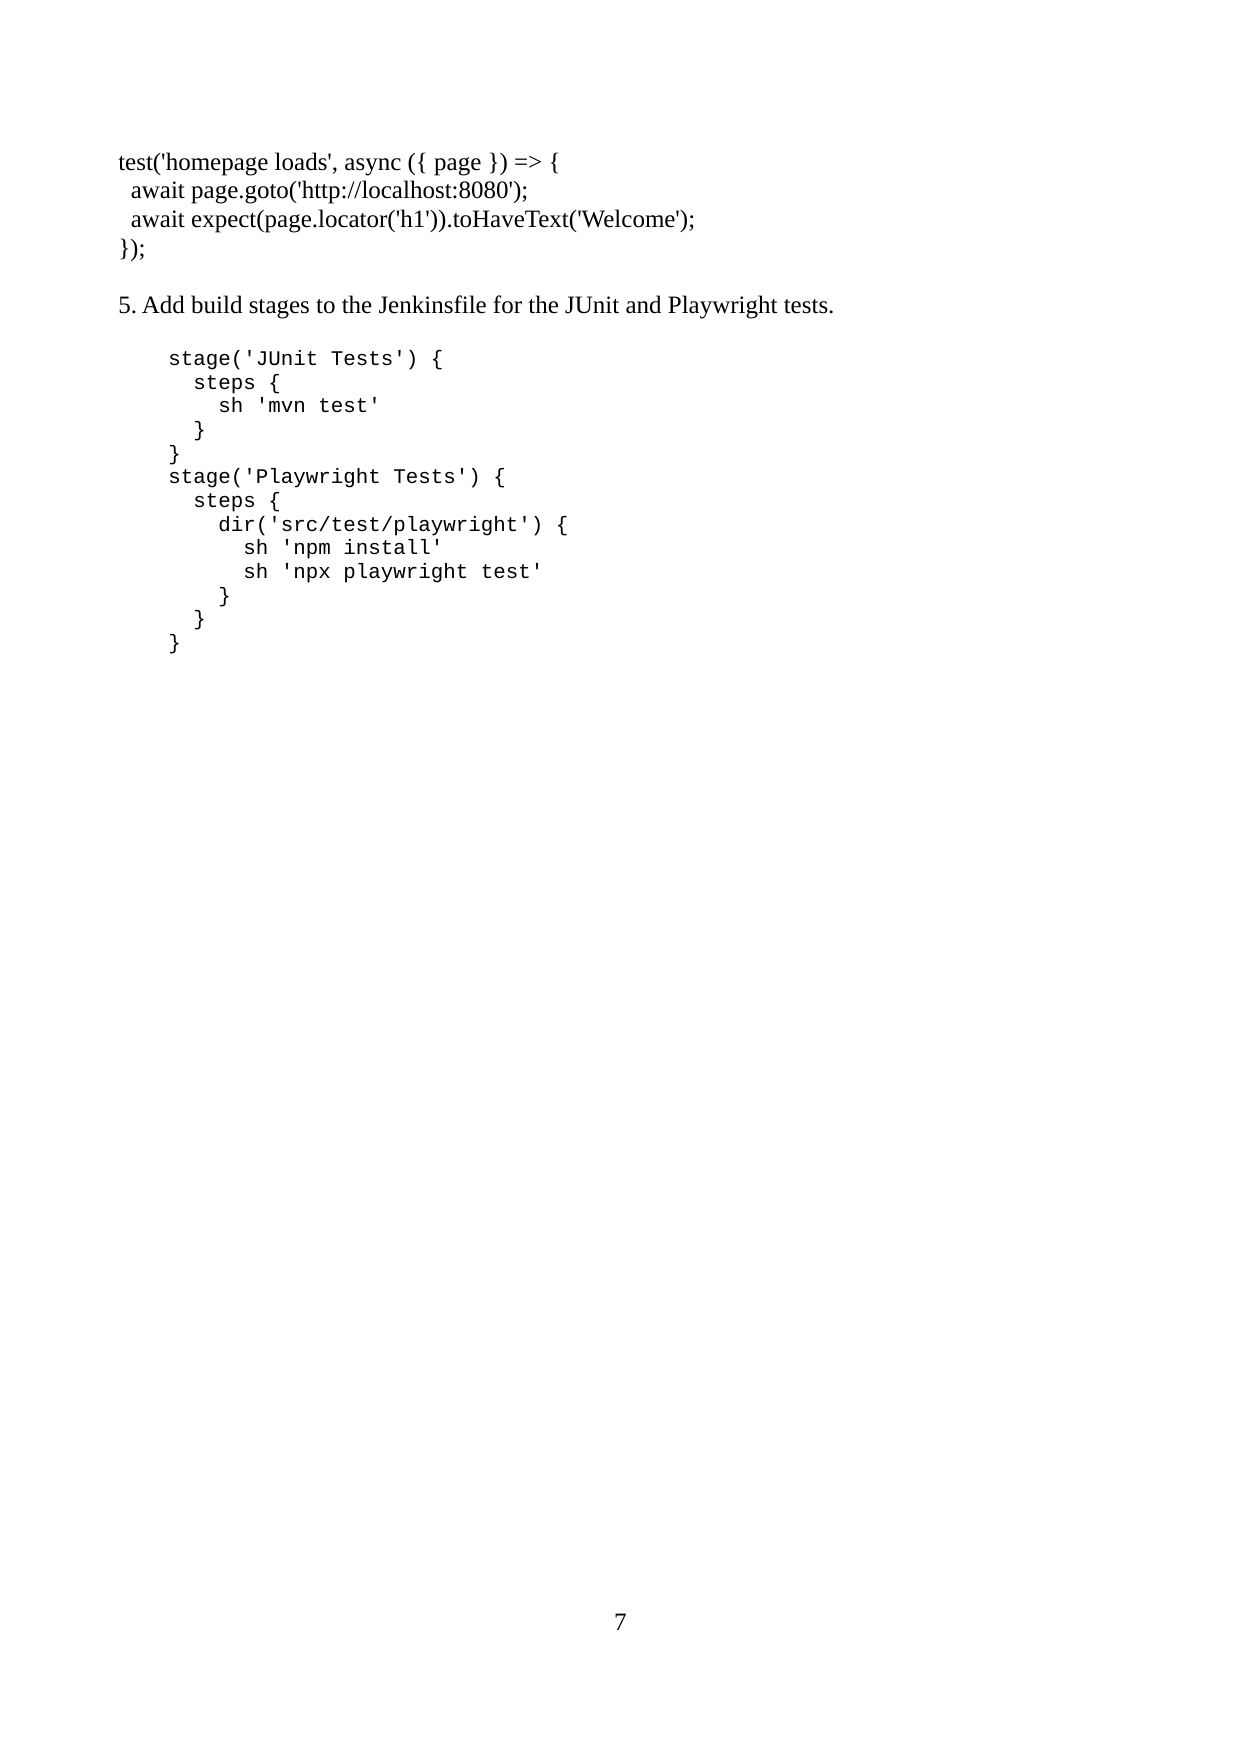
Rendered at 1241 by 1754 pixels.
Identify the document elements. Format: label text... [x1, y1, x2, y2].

text steps { [118, 490, 1122, 514]
text } [118, 632, 1122, 656]
text await expect(page.locator('h1')).toHaveText('Welcome'); [118, 204, 1122, 233]
text steps { [118, 372, 1122, 395]
text 5. Add build stages to the Jenkinsfile for the JUnit and Playwright tests. [118, 291, 1122, 319]
text } [118, 419, 1122, 443]
text sh 'npm install' [118, 537, 1122, 561]
text test('homepage loads', async ({ page }) => { [118, 147, 1122, 176]
text sh 'npx playwright test' [118, 561, 1122, 584]
text }); [118, 233, 1122, 262]
text stage('Playwright Tests') { [118, 466, 1122, 490]
text stage('JUnit Tests') { [118, 348, 1122, 372]
text dir('src/test/playwright') { [118, 514, 1122, 537]
text } [118, 584, 1122, 608]
text } [118, 443, 1122, 466]
text await page.goto('http://localhost:8080'); [118, 176, 1122, 204]
text } [118, 608, 1122, 632]
text sh 'mvn test' [118, 395, 1122, 419]
